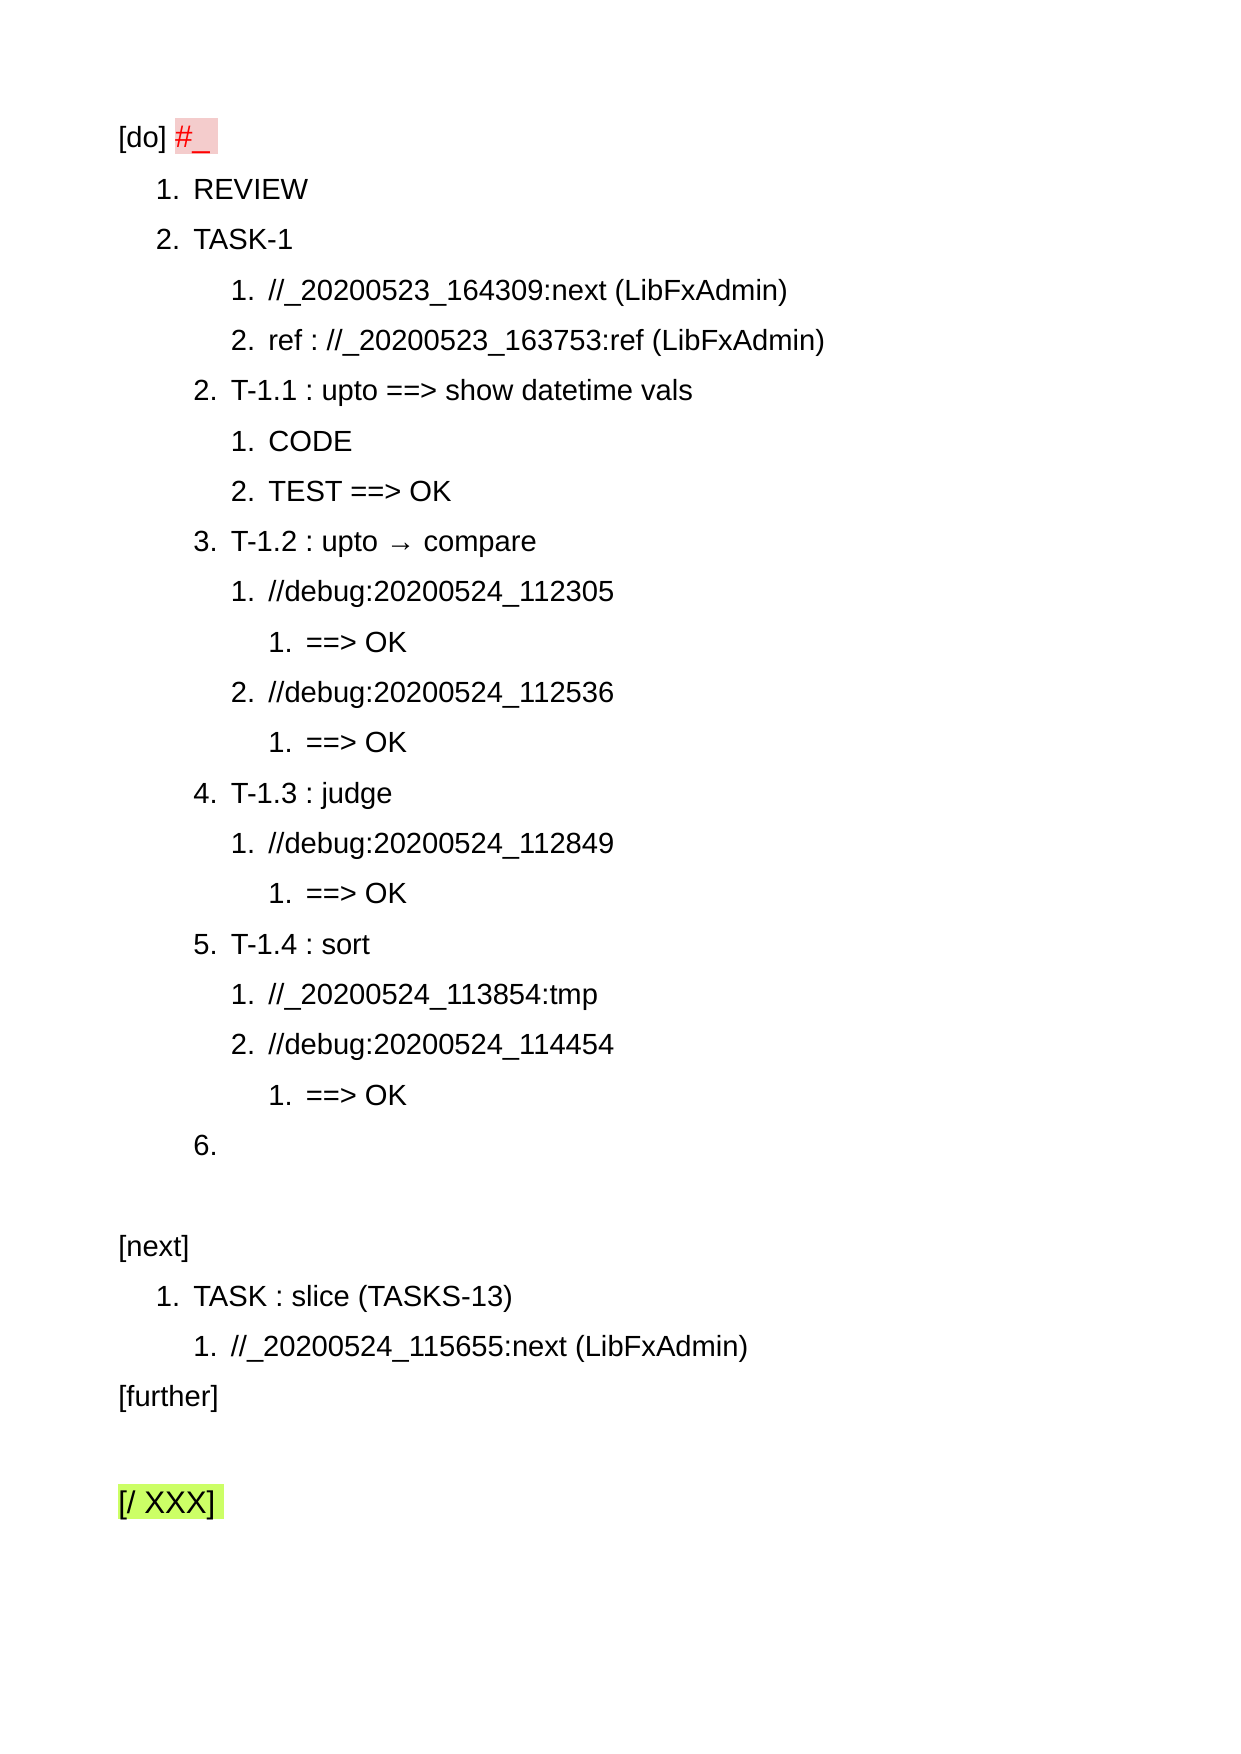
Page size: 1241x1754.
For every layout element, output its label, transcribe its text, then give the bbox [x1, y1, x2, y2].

list ==> OK [268, 1078, 1122, 1111]
list //debug:20200524_114454 [231, 1027, 1122, 1061]
list CODE [231, 423, 1122, 457]
list T-1.4 : sort [193, 927, 1122, 960]
list //debug:20200524_112849 [231, 826, 1122, 859]
list //debug:20200524_112305 [231, 574, 1122, 608]
list T-1.2 : upto → compare [193, 524, 1122, 558]
list REVIEW [156, 172, 1122, 206]
list ref : //_20200523_163753:ref (LibFxAdmin) [231, 323, 1122, 356]
list ==> OK [268, 625, 1122, 658]
list T-1.3 : judge [193, 776, 1122, 809]
text [do] #_ [118, 118, 1122, 154]
text [/ XXX] [118, 1430, 1122, 1519]
list ==> OK [268, 725, 1122, 759]
list TASK-1 [156, 222, 1122, 256]
text [next] [118, 1228, 1122, 1262]
list ==> OK [268, 876, 1122, 910]
list //_20200523_164309:next (LibFxAdmin) [231, 273, 1122, 306]
list //debug:20200524_112536 [231, 675, 1122, 709]
list TASK : slice (TASKS-13) [156, 1279, 1122, 1312]
text [further] [118, 1379, 1122, 1413]
list T-1.1 : upto ==> show datetime vals [193, 373, 1122, 407]
list //_20200524_113854:tmp [231, 977, 1122, 1011]
list TEST ==> OK [231, 474, 1122, 507]
list //_20200524_115655:next (LibFxAdmin) [193, 1329, 1122, 1363]
